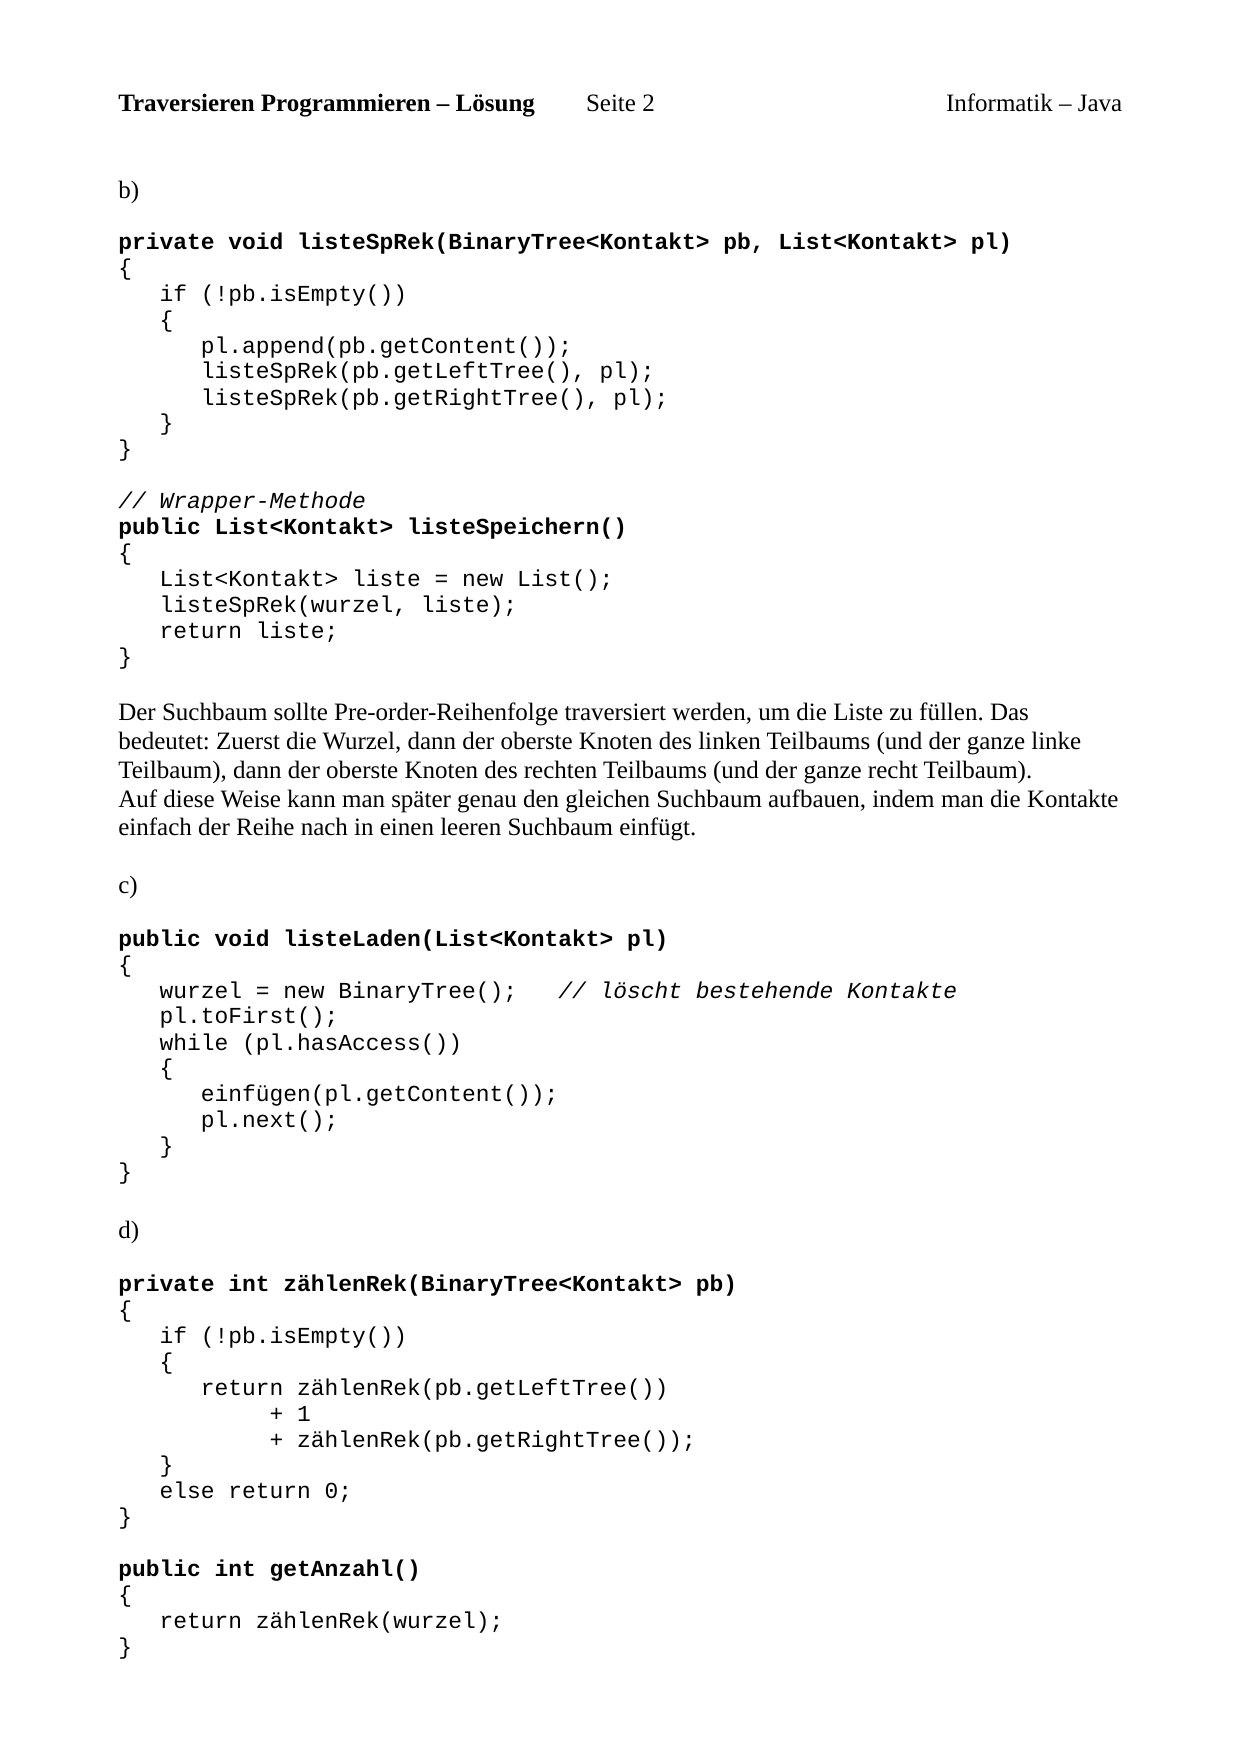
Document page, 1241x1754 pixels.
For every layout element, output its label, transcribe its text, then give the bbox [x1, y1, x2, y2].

text } [118, 412, 1122, 438]
text private int zählenRek(BinaryTree<Kontakt> pb) [118, 1272, 1122, 1298]
text if (!pb.isEmpty()) [118, 1324, 1122, 1350]
text { [118, 1583, 1122, 1609]
text List<Kontakt> liste = new List(); [118, 567, 1122, 593]
text Auf diese Weise kann man später genau den gleichen Suchbaum aufbauen, indem man die Kontakte einfach der Reihe nach in einen leeren Suchbaum einfügt. [118, 784, 1122, 841]
text } [118, 1506, 1122, 1532]
text return liste; [118, 619, 1122, 645]
text } [118, 645, 1122, 671]
text pl.toFirst(); [118, 1005, 1122, 1031]
text } [118, 1134, 1122, 1161]
text listeSpRek(pb.getLeftTree(), pl); [118, 360, 1122, 386]
text { [118, 1350, 1122, 1376]
text return zählenRek(pb.getLeftTree()) [118, 1376, 1122, 1402]
text // Wrapper-Methode [118, 489, 1122, 516]
text + 1 [118, 1402, 1122, 1428]
text { [118, 1057, 1122, 1083]
text listeSpRek(pb.getRightTree(), pl); [118, 386, 1122, 412]
text } [118, 438, 1122, 464]
text { [118, 1298, 1122, 1324]
text pl.next(); [118, 1109, 1122, 1134]
text Der Suchbaum sollte Pre-order-Reihenfolge traversiert werden, um die Liste zu füllen. Das bedeutet: Zuerst die Wurzel, dann der oberste Knoten des linken Teilbaums (und der ganze linke Teilbaum), dann der oberste Knoten des rechten Teilbaums (und der ganze recht Teilbaum). [118, 697, 1122, 784]
text return zählenRek(wurzel); [118, 1609, 1122, 1635]
text { [118, 256, 1122, 282]
text einfügen(pl.getContent()); [118, 1083, 1122, 1109]
text public List<Kontakt> listeSpeichern() [118, 516, 1122, 541]
text { [118, 541, 1122, 567]
text else return 0; [118, 1480, 1122, 1506]
text public int getAnzahl() [118, 1558, 1122, 1583]
text } [118, 1454, 1122, 1480]
text pl.append(pb.getContent()); [118, 334, 1122, 360]
text { [118, 308, 1122, 334]
text } [118, 1635, 1122, 1661]
text } [118, 1161, 1122, 1186]
text while (pl.hasAccess()) [118, 1031, 1122, 1057]
text { [118, 953, 1122, 979]
text wurzel = new BinaryTree(); // löscht bestehende Kontakte [118, 979, 1122, 1005]
text public void listeLaden(List<Kontakt> pl) [118, 927, 1122, 953]
text private void listeSpRek(BinaryTree<Kontakt> pb, List<Kontakt> pl) [118, 230, 1122, 256]
text listeSpRek(wurzel, liste); [118, 593, 1122, 619]
text + zählenRek(pb.getRightTree()); [118, 1428, 1122, 1454]
text if (!pb.isEmpty()) [118, 282, 1122, 308]
